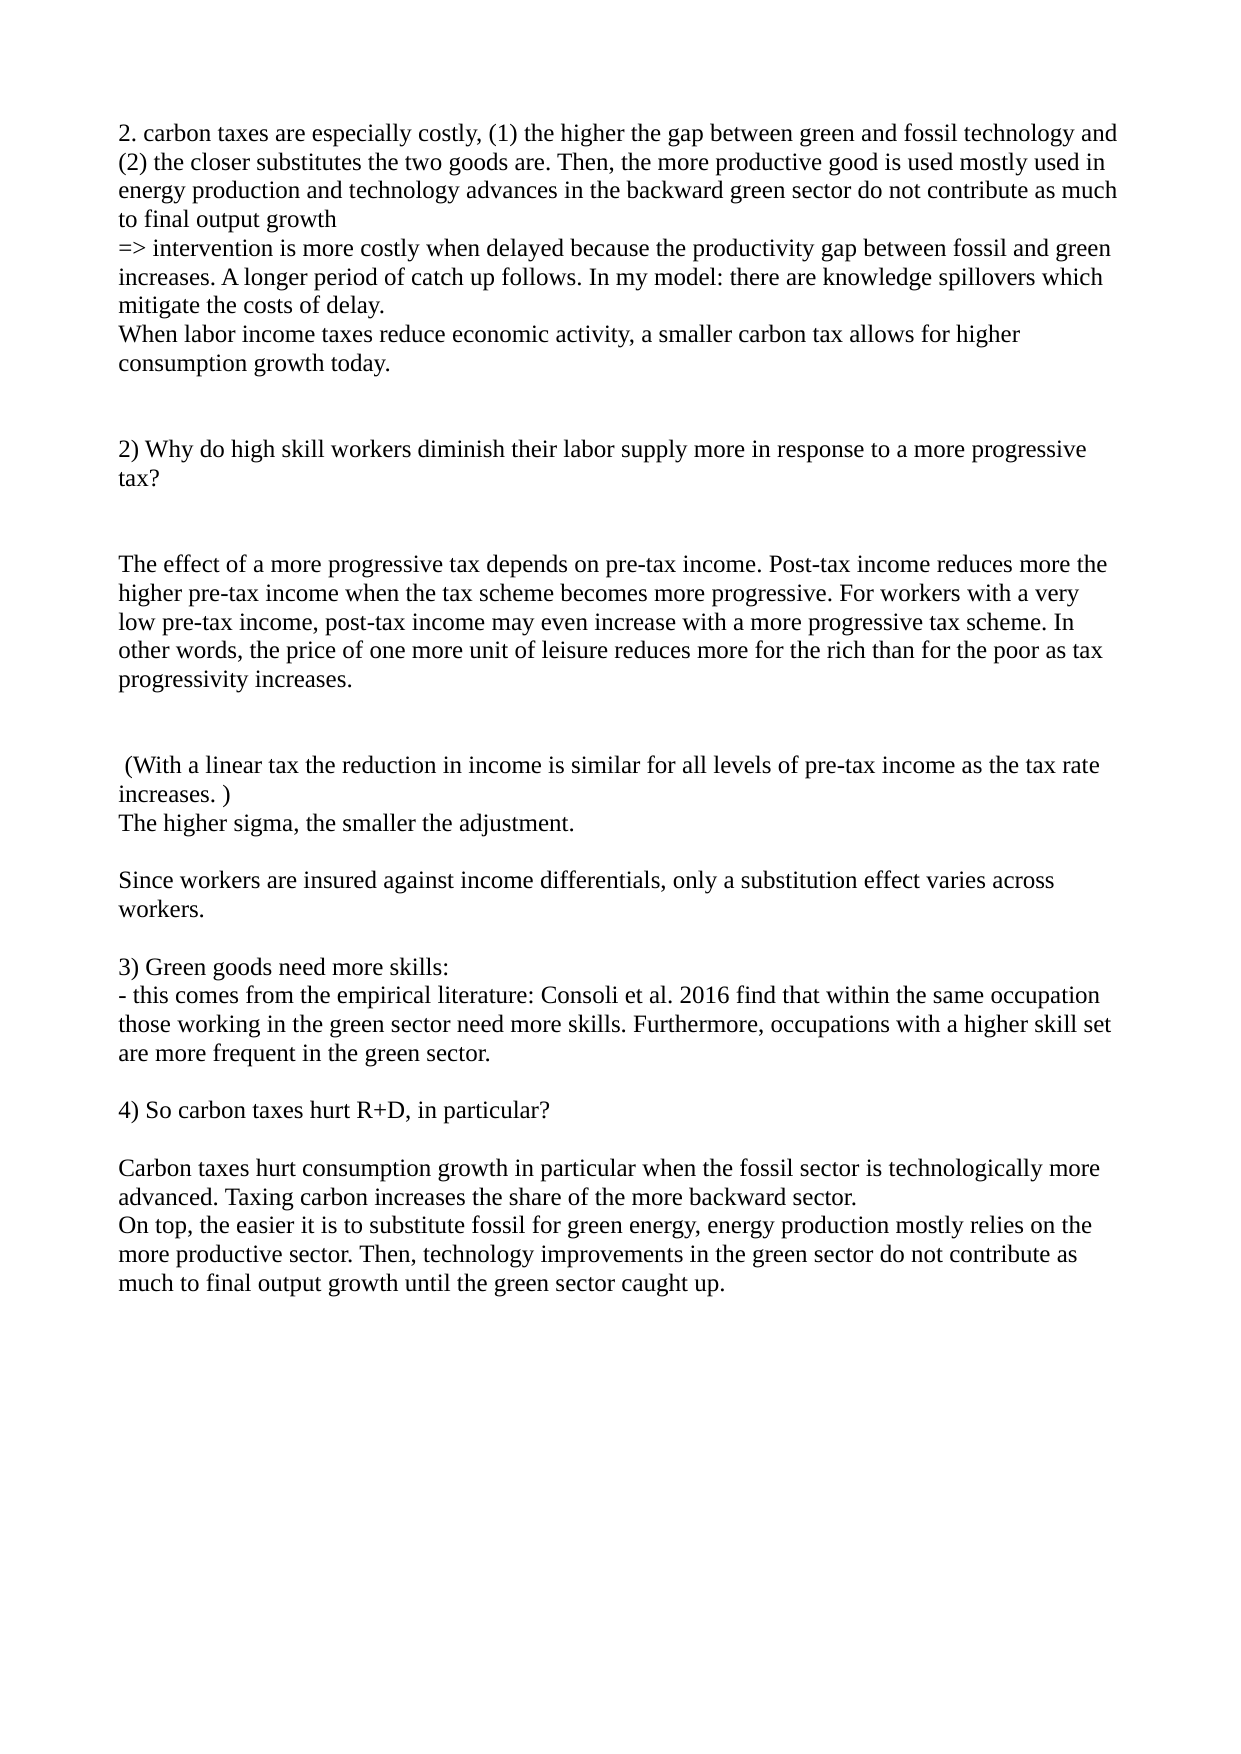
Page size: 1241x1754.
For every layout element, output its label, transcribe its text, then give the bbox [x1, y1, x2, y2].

text (With a linear tax the reduction in income is similar for all levels of pre-tax income as the tax rate increases. ) [118, 751, 1122, 808]
text When labor income taxes reduce economic activity, a smaller carbon tax allows for higher consumption growth today. [118, 319, 1122, 377]
text The higher sigma, the smaller the adjustment. [118, 808, 1122, 837]
text => intervention is more costly when delayed because the productivity gap between fossil and green increases. A longer period of catch up follows. In my model: there are knowledge spillovers which mitigate the costs of delay. [118, 233, 1122, 319]
text On top, the easier it is to substitute fossil for green energy, energy production mostly relies on the more productive sector. Then, technology improvements in the green sector do not contribute as much to final output growth until the green sector caught up. [118, 1211, 1122, 1297]
text 3) Green goods need more skills: [118, 952, 1122, 981]
text The effect of a more progressive tax depends on pre-tax income. Post-tax income reduces more the higher pre-tax income when the tax scheme becomes more progressive. For workers with a very low pre-tax income, post-tax income may even increase with a more progressive tax scheme. In other words, the price of one more unit of leisure reduces more for the rich than for the poor as tax progressivity increases. [118, 549, 1122, 693]
text - this comes from the empirical literature: Consoli et al. 2016 find that within the same occupation those working in the green sector need more skills. Furthermore, occupations with a higher skill set are more frequent in the green sector. [118, 981, 1122, 1067]
text 2) Why do high skill workers diminish their labor supply more in response to a more progressive tax? [118, 434, 1122, 492]
text 4) So carbon taxes hurt R+D, in particular? [118, 1096, 1122, 1124]
text Since workers are insured against income differentials, only a substitution effect varies across workers. [118, 866, 1122, 923]
text 2. carbon taxes are especially costly, (1) the higher the gap between green and fossil technology and (2) the closer substitutes the two goods are. Then, the more productive good is used mostly used in energy production and technology advances in the backward green sector do not contribute as much to final output growth [118, 118, 1122, 233]
text Carbon taxes hurt consumption growth in particular when the fossil sector is technologically more advanced. Taxing carbon increases the share of the more backward sector. [118, 1153, 1122, 1211]
